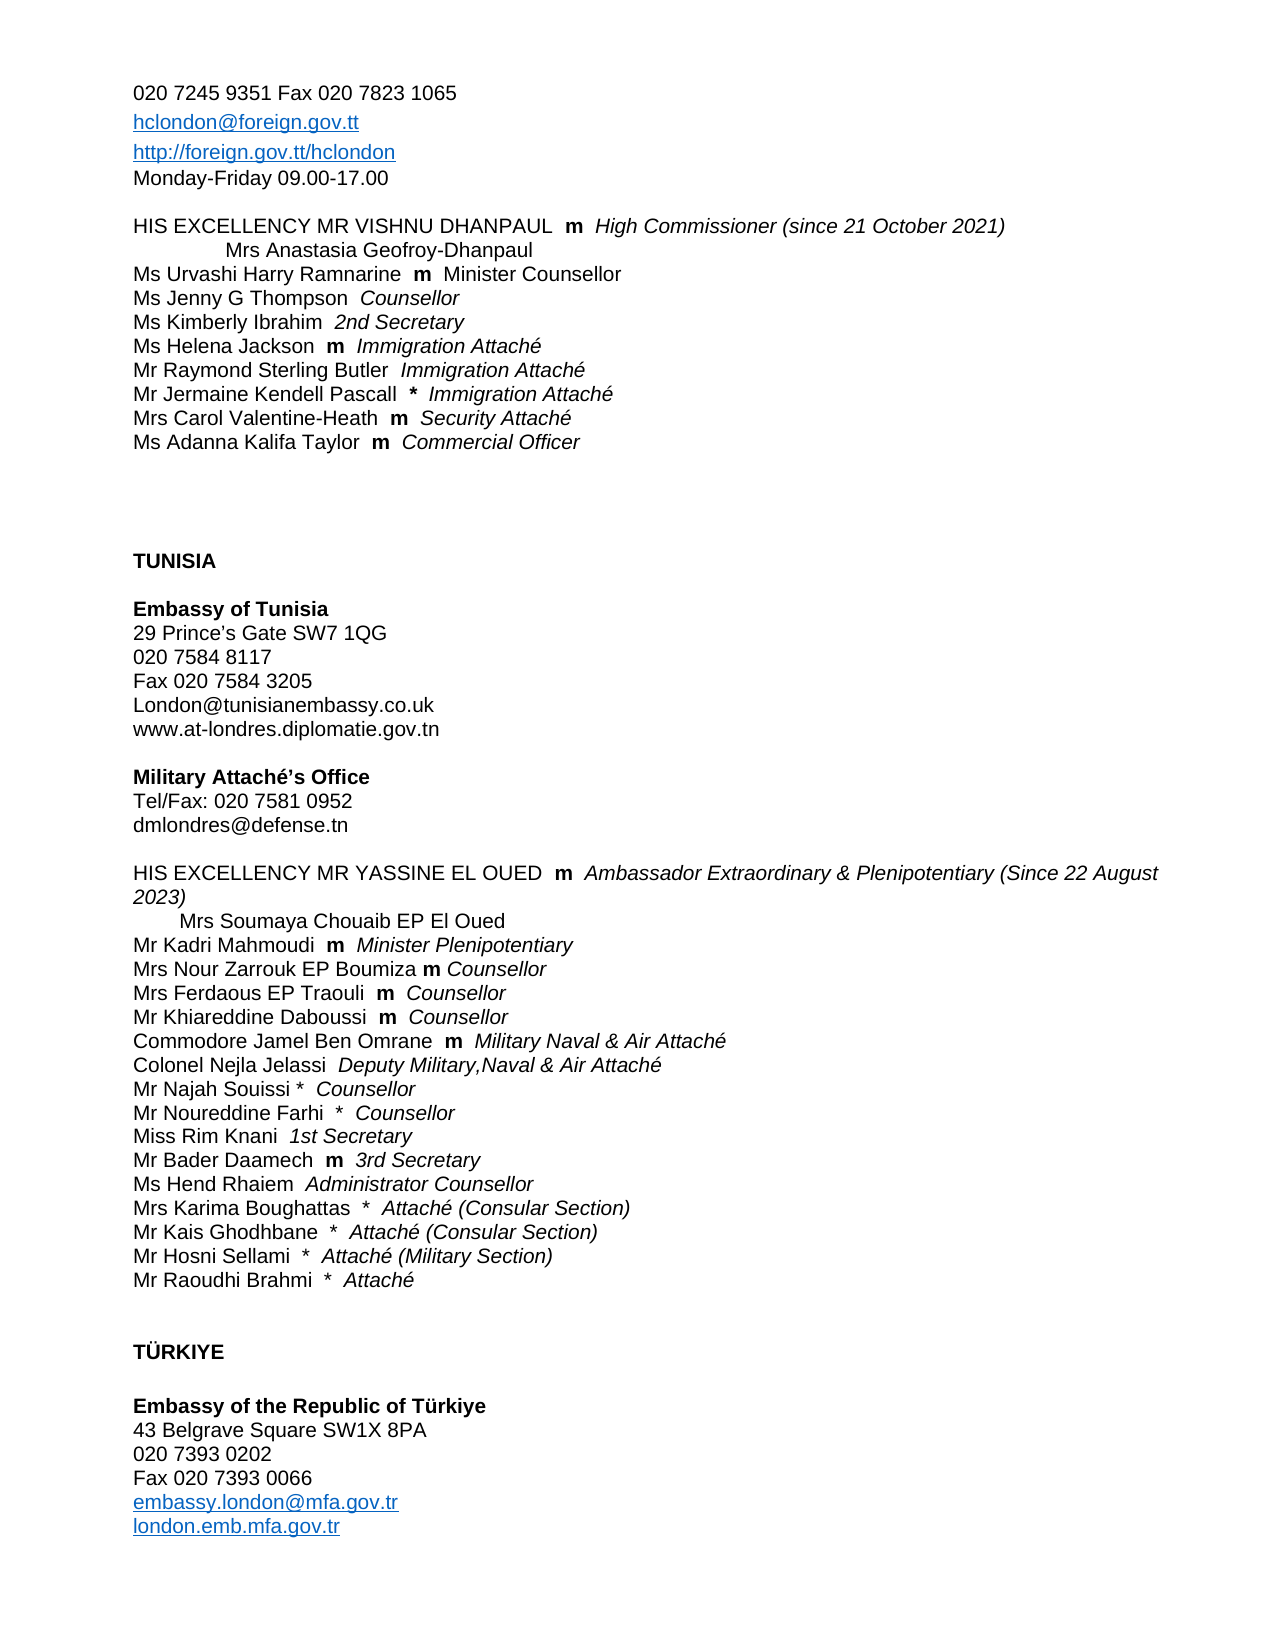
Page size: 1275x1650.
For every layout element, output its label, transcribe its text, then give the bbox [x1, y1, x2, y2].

text hclondon@foreign.gov.tt [133, 105, 1181, 135]
text Mrs Ferdaous EP Traouli m Counsellor [133, 981, 1181, 1004]
text Ms Urvashi Harry Ramnarine m Minister Counsellor [133, 262, 1181, 286]
text dmlondres@defense.tn [133, 813, 1181, 837]
text HIS EXCELLENCY MR YASSINE EL OUED m Ambassador Extraordinary & Plenipotentiary (Since 22 August 2023) [133, 861, 1181, 909]
text Miss Rim Knani 1st Secretary [133, 1124, 1181, 1148]
text 020 7393 0202 [133, 1442, 1181, 1466]
text Mr Bader Daamech m 3rd Secretary [133, 1148, 1181, 1172]
text Monday-Friday 09.00-17.00 [133, 166, 1181, 190]
text Ms Kimberly Ibrahim 2nd Secretary [133, 310, 1181, 334]
text Mr Kais Ghodhbane * Attaché (Consular Section) [133, 1220, 1181, 1244]
text TUNISIA [133, 549, 1181, 573]
text Mrs Soumaya Chouaib EP El Oued [133, 909, 1181, 933]
text embassy.london@mfa.gov.tr [133, 1490, 1181, 1514]
text Mr Raymond Sterling Butler Immigration Attaché [133, 358, 1181, 382]
text London@tunisianembassy.co.uk [133, 693, 1181, 717]
text Embassy of the Republic of Türkiye [133, 1394, 1181, 1418]
text Mrs Nour Zarrouk EP Boumiza m Counsellor [133, 957, 1181, 981]
text 020 7245 9351 Fax 020 7823 1065 [133, 81, 1181, 105]
text Ms Hend Rhaiem Administrator Counsellor [133, 1172, 1181, 1196]
text Fax 020 7584 3205 [133, 669, 1181, 693]
text london.emb.mfa.gov.tr [133, 1514, 1181, 1538]
text HIS EXCELLENCY MR VISHNU DHANPAUL m High Commissioner (since 21 October 2021) [133, 214, 1181, 238]
text http://foreign.gov.tt/hclondon [133, 135, 1181, 166]
text Fax 020 7393 0066 [133, 1466, 1181, 1490]
text Mr Raoudhi Brahmi * Attaché [133, 1268, 1181, 1292]
text Military Attaché’s Office [133, 765, 1181, 789]
text 020 7584 8117 [133, 645, 1181, 669]
text Ms Jenny G Thompson Counsellor [133, 286, 1181, 310]
text Tel/Fax: 020 7581 0952 [133, 789, 1181, 813]
text Colonel Nejla Jelassi Deputy Military,Naval & Air Attaché [133, 1052, 1181, 1076]
text www.at-londres.diplomatie.gov.tn [133, 717, 1181, 741]
text Mr Kadri Mahmoudi m Minister Plenipotentiary [133, 933, 1181, 957]
text Mr Hosni Sellami * Attaché (Military Section) [133, 1244, 1181, 1268]
text 29 Prince’s Gate SW7 1QG [133, 621, 1181, 645]
text TÜRKIYE [133, 1340, 1181, 1364]
text Mrs Karima Boughattas * Attaché (Consular Section) [133, 1196, 1181, 1220]
text Ms Adanna Kalifa Taylor m Commercial Officer [133, 429, 1181, 453]
text 43 Belgrave Square SW1X 8PA [133, 1418, 1181, 1442]
text Mr Noureddine Farhi * Counsellor [133, 1100, 1181, 1124]
text Commodore Jamel Ben Omrane m Military Naval & Air Attaché [133, 1028, 1181, 1052]
text Ms Helena Jackson m Immigration Attaché [133, 334, 1181, 358]
text Mrs Carol Valentine-Heath m Security Attaché [133, 406, 1181, 429]
text Mrs Anastasia Geofroy-Dhanpaul [133, 238, 1181, 262]
text Mr Najah Souissi * Counsellor [133, 1076, 1181, 1100]
text Mr Khiareddine Daboussi m Counsellor [133, 1004, 1181, 1028]
text Mr Jermaine Kendell Pascall * Immigration Attaché [133, 382, 1181, 406]
text Embassy of Tunisia [133, 597, 1181, 621]
